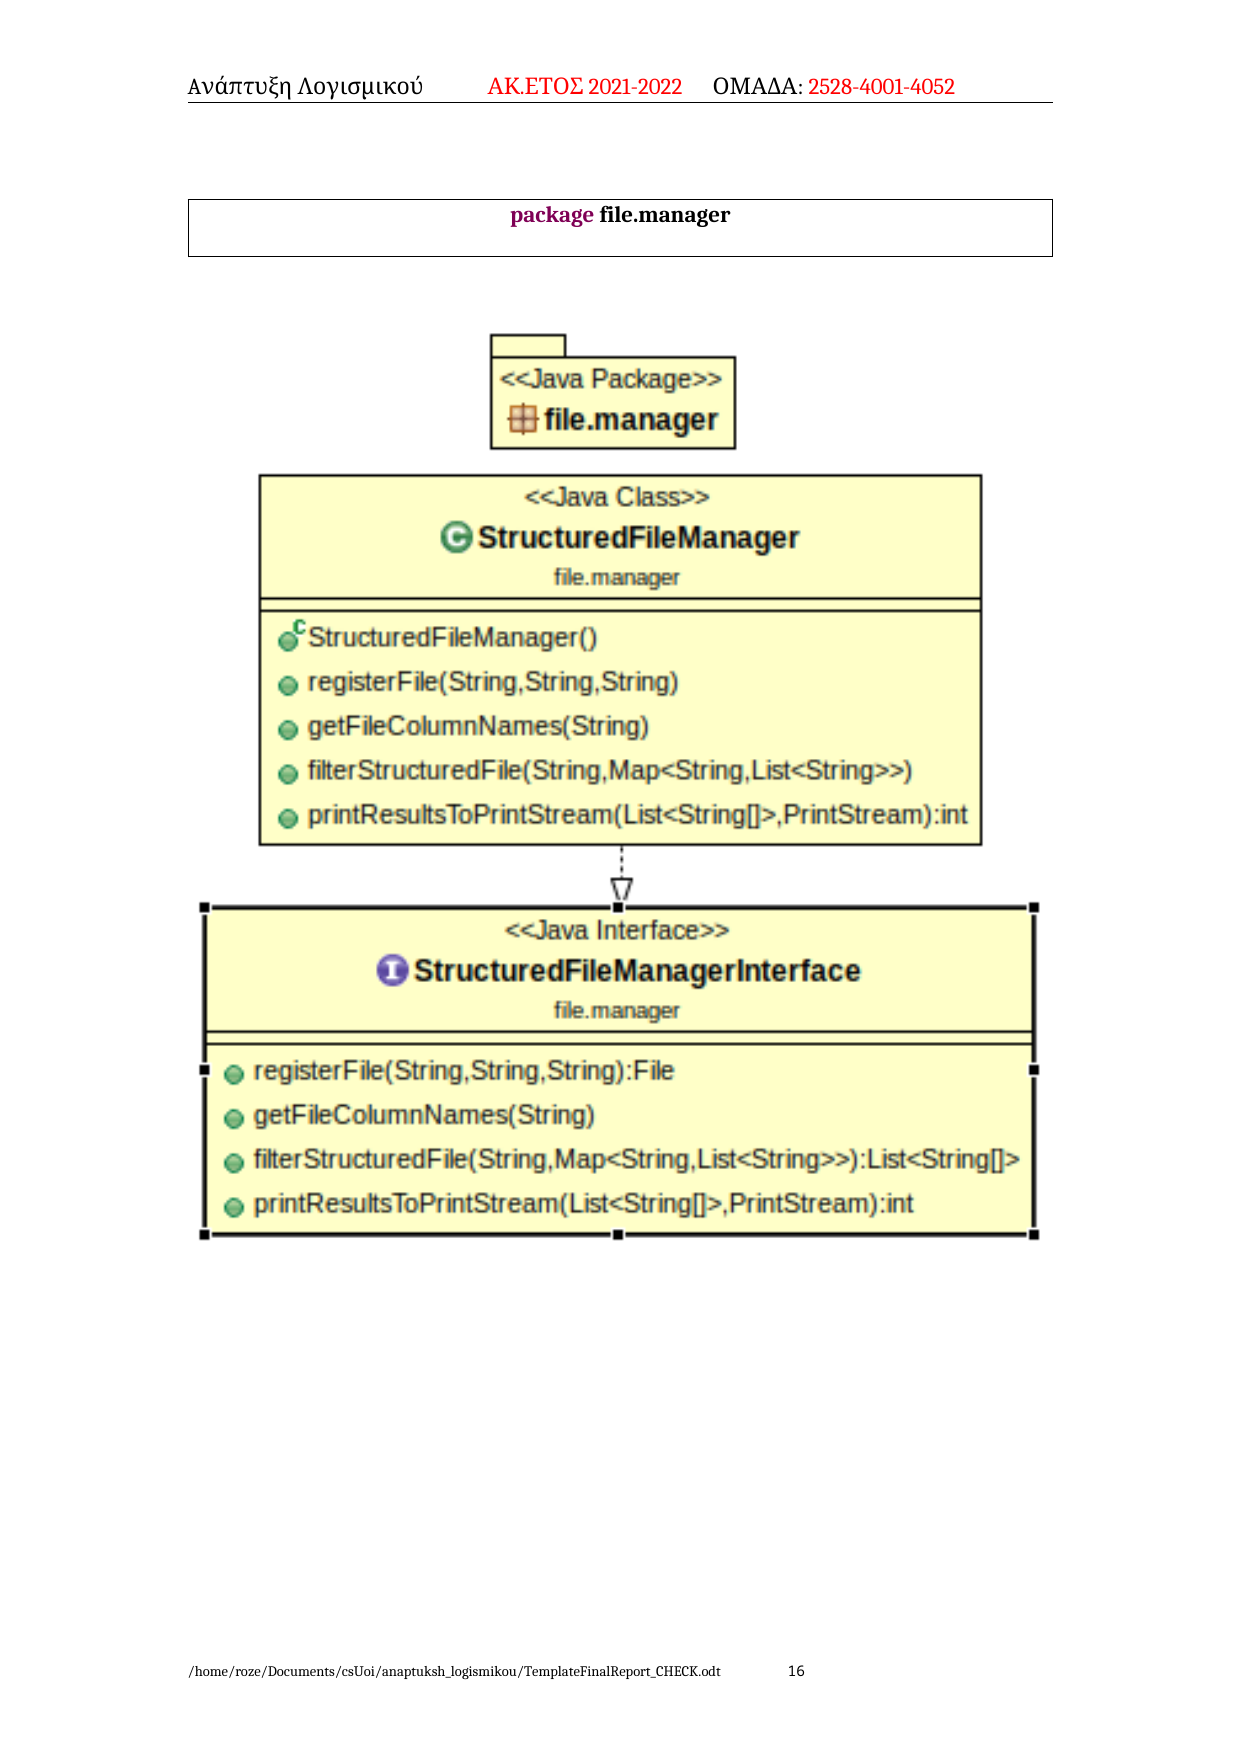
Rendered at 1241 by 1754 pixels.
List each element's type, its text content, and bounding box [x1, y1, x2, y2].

picture [156, 283, 1084, 1297]
text package file.manager [189, 200, 1052, 228]
